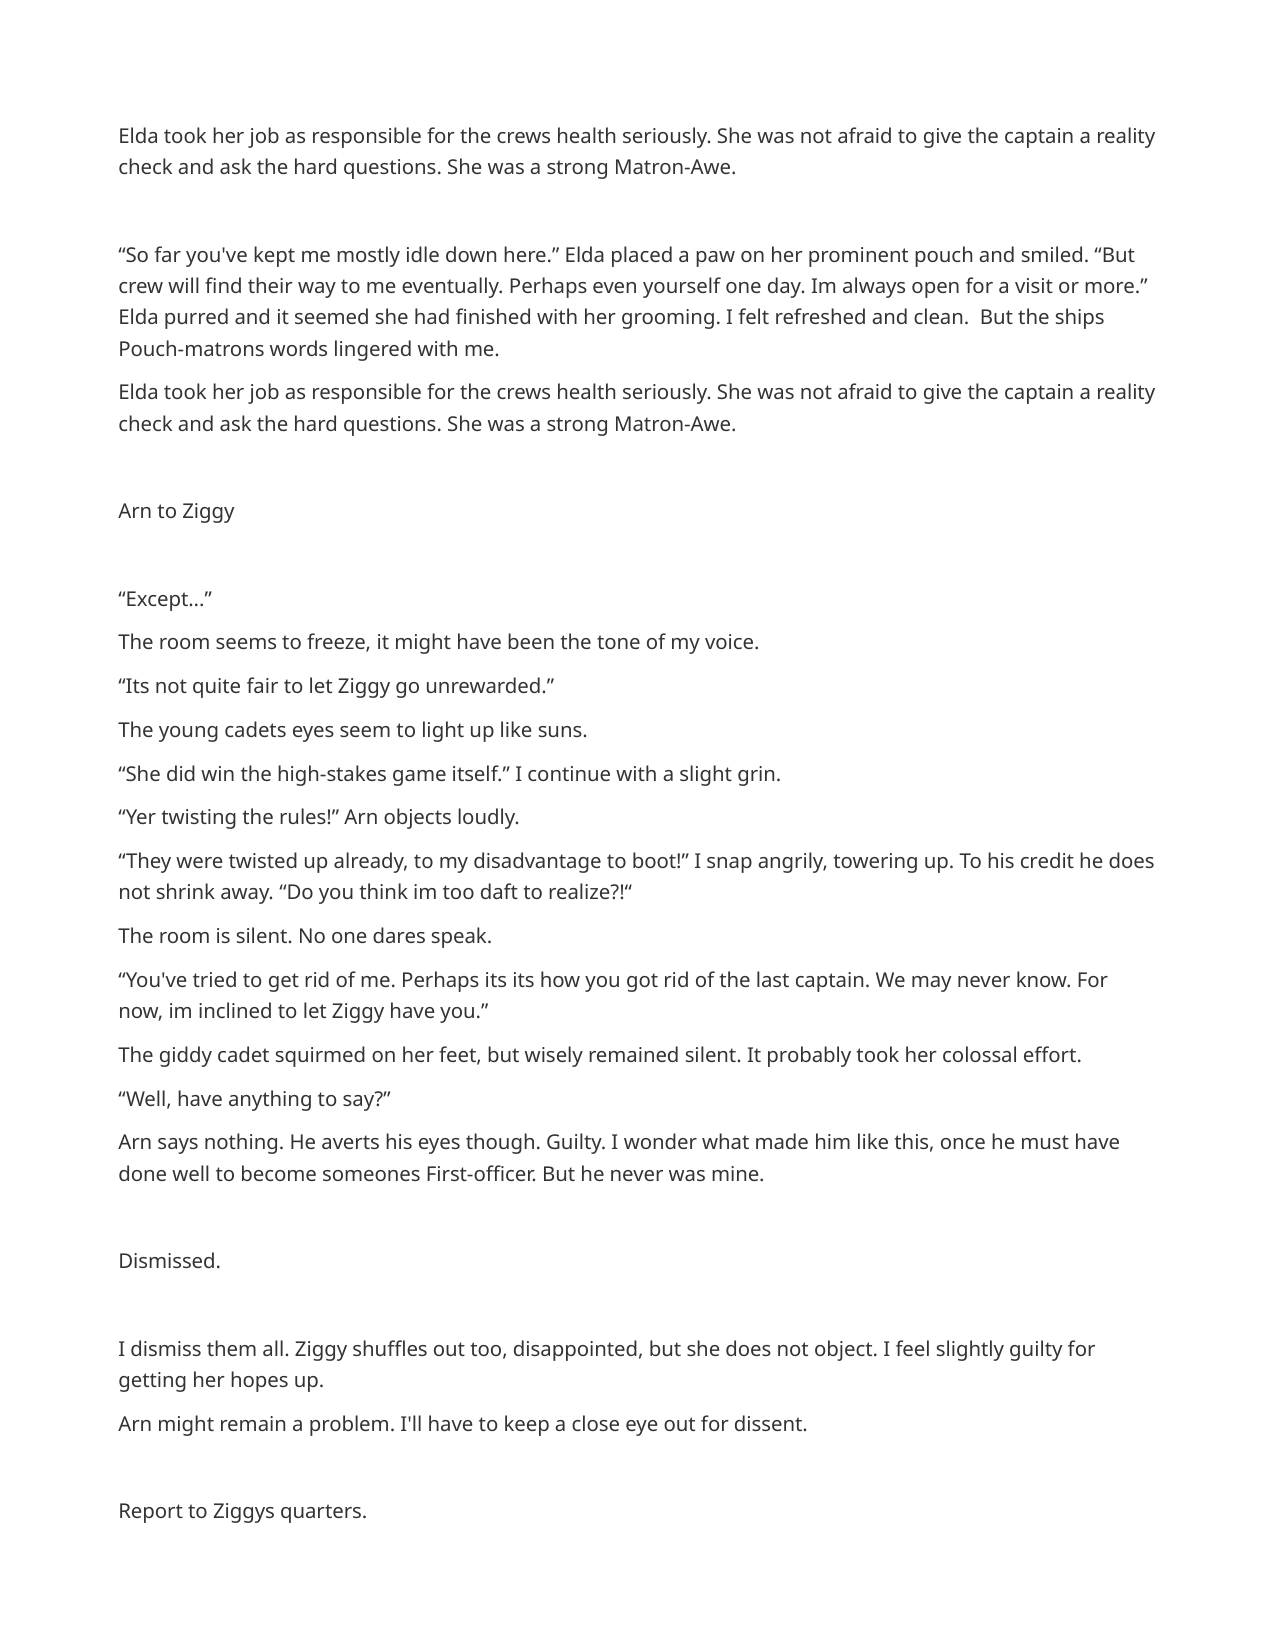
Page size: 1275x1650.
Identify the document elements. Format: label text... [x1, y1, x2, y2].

text “You've tried to get rid of me. Perhaps its its how you got rid of the last captain. We may never know. For now, im inclined to let Ziggy have you.” [118, 962, 1157, 1024]
text Arn to Ziggy [118, 493, 1157, 524]
text Report to Ziggys quarters. [118, 1493, 1157, 1524]
text “Yer twisting the rules!” Arn objects loudly. [118, 799, 1157, 831]
text Dismissed. [118, 1243, 1157, 1274]
text The giddy cadet squirmed on her feet, but wisely remained silent. It probably took her colossal effort. [118, 1037, 1157, 1068]
text “Its not quite fair to let Ziggy go unrewarded.” [118, 668, 1157, 699]
text I dismiss them all. Ziggy shuffles out too, disappointed, but she does not object. I feel slightly guilty for getting her hopes up. [118, 1331, 1157, 1393]
text “So far you've kept me mostly idle down here.” Elda placed a paw on her prominent pouch and smiled. “But crew will find their way to me eventually. Perhaps even yourself one day. Im always open for a visit or more.” Elda purred and it seemed she had finished with her grooming. I felt refreshed and clean. But the ships Pouch-matrons words lingered with me. [118, 237, 1157, 362]
text The room is silent. No one dares speak. [118, 918, 1157, 949]
text Arn might remain a problem. I'll have to keep a close eye out for dissent. [118, 1406, 1157, 1437]
text The young cadets eyes seem to light up like suns. [118, 712, 1157, 743]
text “They were twisted up already, to my disadvantage to boot!” I snap angrily, towering up. To his credit he does not shrink away. “Do you think im too daft to realize?!“ [118, 843, 1157, 906]
text “Except...” [118, 581, 1157, 612]
text “Well, have anything to say?” [118, 1081, 1157, 1112]
text Elda took her job as responsible for the crews health seriously. She was not afraid to give the captain a reality check and ask the hard questions. She was a strong Matron-Awe. [118, 374, 1157, 437]
text Elda took her job as responsible for the crews health seriously. She was not afraid to give the captain a reality check and ask the hard questions. She was a strong Matron-Awe. [118, 118, 1157, 181]
text The room seems to freeze, it might have been the tone of my voice. [118, 624, 1157, 656]
text “She did win the high-stakes game itself.” I continue with a slight grin. [118, 756, 1157, 787]
text Arn says nothing. He averts his eyes though. Guilty. I wonder what made him like this, once he must have done well to become someones First-officer. But he never was mine. [118, 1124, 1157, 1187]
